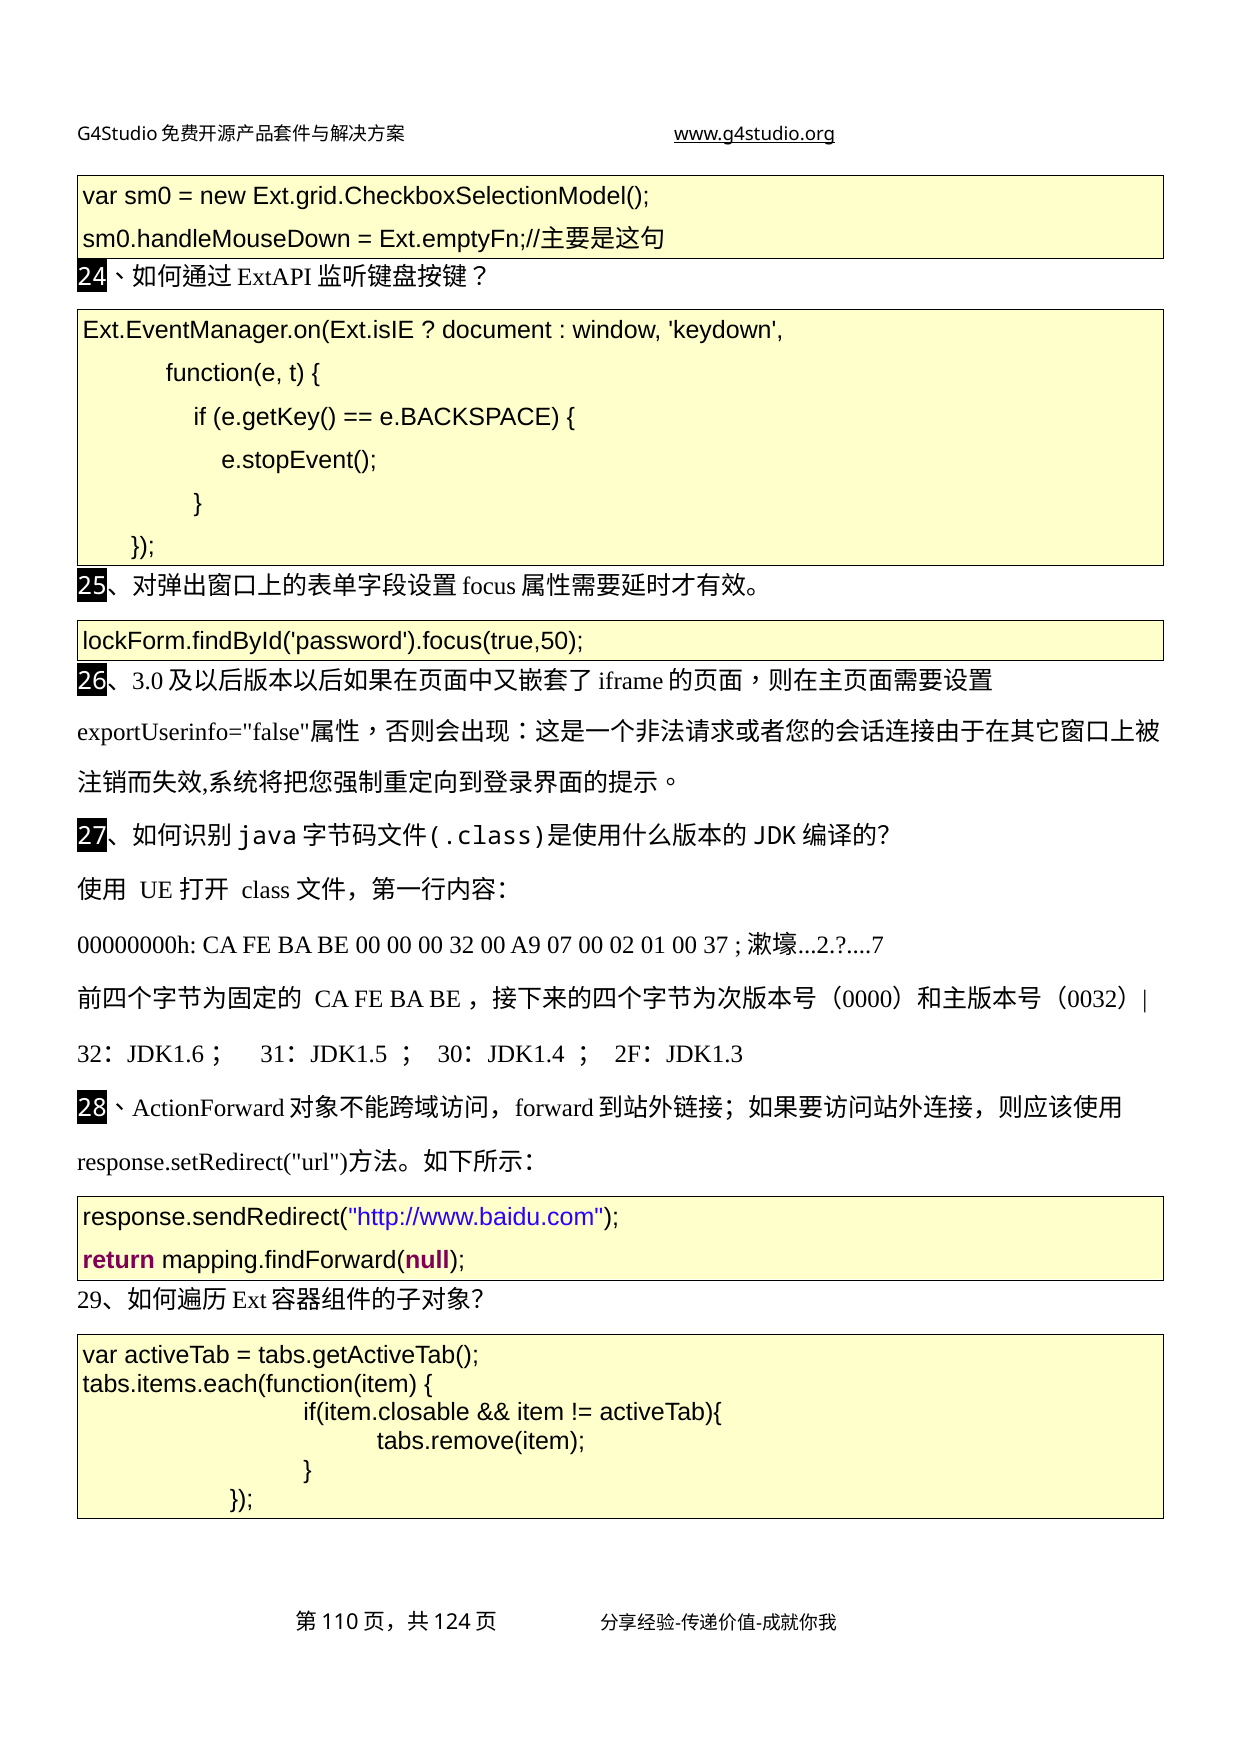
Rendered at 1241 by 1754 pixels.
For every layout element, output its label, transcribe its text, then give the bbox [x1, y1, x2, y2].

text 24、如何通过ExtAPI监听键盘按键？ [77, 259, 1163, 292]
text 28、ActionForward对象不能跨域访问，forward到站外链接；如果要访问站外连接，则应该使用response.setRedirect("url")方法。如下所示： [77, 1087, 1163, 1178]
text 27、如何识别java字节码文件(.class)是使用什么版本的JDK编译的？ 使用 UE 打开 class 文件，第一行内容： 00000000h: CA FE BA BE 00 00 00 32 00 A9 07 00 02 01 00 37 ; 漱壕...2.?....7 [77, 816, 1163, 961]
table_header Ext.EventManager.on(Ext.isIE ? document : window, 'keydown', function(e, t) { if (e.getKey() == e.BACKSPACE) { e.stopEvent(); } }); [78, 310, 1163, 565]
table_header var sm0 = new Ext.grid.CheckboxSelectionModel(); sm0.handleMouseDown = Ext.emptyFn;//主要是这句 [78, 176, 1163, 258]
text 25、对弹出窗口上的表单字段设置focus属性需要延时才有效。 [77, 566, 1163, 602]
text 26、3.0及以后版本以后如果在页面中又嵌套了iframe的页面，则在主页面需要设置exportUserinfo="false"属性，否则会出现：这是一个非法请求或者您的会话连接由于在其它窗口上被注销而失效,系统将把您强制重定向到登录界面的提示。 [77, 661, 1163, 798]
text 29、如何遍历Ext容器组件的子对象？ [77, 1281, 1163, 1316]
table_header response.sendRedirect("http://www.baidu.com"); return mapping.findForward(null); [78, 1197, 1163, 1279]
table_header lockForm.findById('password').focus(true,50); [78, 621, 1163, 660]
table_header var activeTab = tabs.getActiveTab(); tabs.items.each(function(item) { if(item.closable && item != activeTab){ tabs.remove(item); } }); [78, 1335, 1163, 1518]
text 前四个字节为固定的 CA FE BA BE ，接下来的四个字节为次版本号（0000）和主版本号（0032）| 32：JDK1.6 ； 31：JDK1.5 ； 30：JDK1.4 ； 2F：JDK1.3 [77, 979, 1163, 1069]
